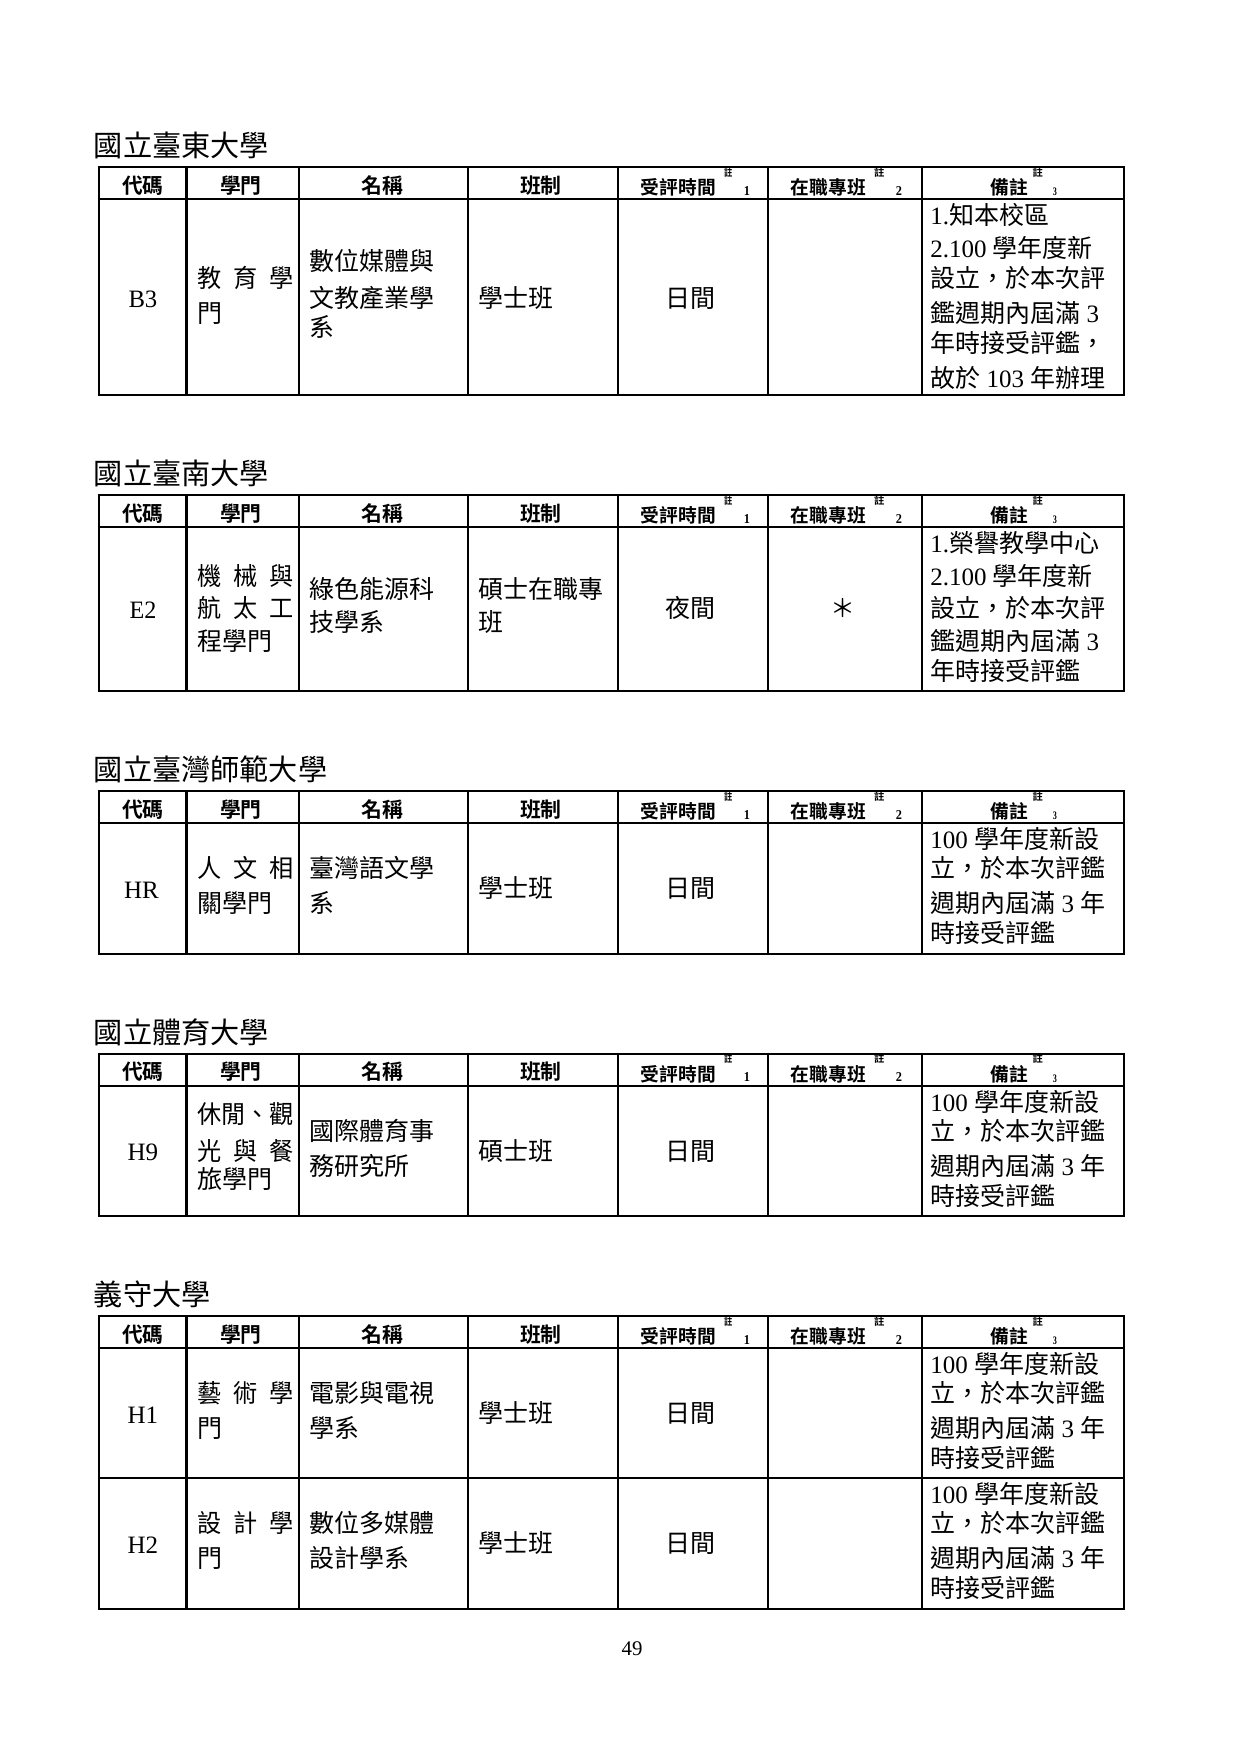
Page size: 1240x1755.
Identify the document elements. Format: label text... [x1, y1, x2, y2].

table_cell [619, 342, 734, 358]
table_cell [188, 528, 298, 558]
table_header 代碼 [100, 1055, 185, 1085]
table_cell 時接受評鑑 [923, 919, 1123, 948]
table_cell [619, 358, 734, 394]
table_cell [469, 1166, 617, 1181]
table_cell [886, 1479, 921, 1510]
table_cell [886, 1574, 921, 1603]
table_cell [886, 358, 921, 394]
table_header 學門 [188, 1317, 298, 1347]
table_header 註 [619, 496, 734, 506]
table_cell [469, 919, 617, 948]
table_cell [886, 1130, 921, 1146]
table_cell [734, 656, 767, 686]
table_cell [469, 686, 617, 690]
table_cell [886, 686, 921, 690]
table_cell 綠色能源科 [300, 559, 467, 604]
table_cell [769, 1087, 886, 1117]
table_header 註 [619, 168, 734, 178]
table_cell [469, 1211, 617, 1215]
table_header 班制 [469, 1055, 617, 1085]
table_header 2 [886, 1317, 921, 1347]
table_cell [619, 313, 734, 328]
table_cell [300, 358, 467, 394]
table_header 3 [1045, 1055, 1123, 1085]
table_cell 時接受評鑑 [923, 1181, 1123, 1211]
table_cell [734, 1539, 767, 1558]
table_cell [734, 328, 767, 342]
table_cell [886, 1195, 921, 1211]
table_cell [886, 1166, 921, 1181]
table_header 註 [769, 168, 886, 178]
table_cell [886, 277, 921, 293]
table_cell [734, 293, 767, 313]
table_cell [300, 1181, 467, 1195]
table_cell 臺灣語文學 [300, 855, 467, 883]
table_cell [586, 1444, 617, 1473]
table_cell [619, 1166, 734, 1181]
table_cell [886, 1408, 921, 1428]
table_cell [100, 824, 185, 855]
table_cell H1 [100, 1380, 185, 1428]
table_cell [769, 686, 886, 690]
table_cell [100, 624, 185, 637]
table_cell [469, 1574, 586, 1603]
table_header 名稱 [300, 792, 467, 822]
table_header 註 [769, 792, 886, 802]
table_cell [300, 342, 467, 358]
table_cell [886, 1349, 921, 1380]
table_cell 鑑週期內屆滿 3 [923, 293, 1123, 328]
table_cell [100, 637, 185, 656]
table_cell [469, 1473, 586, 1477]
table_cell [100, 1181, 185, 1195]
table_header 2 [886, 1055, 921, 1085]
table_cell [188, 342, 298, 358]
table_cell [188, 1349, 298, 1380]
table_cell [886, 1211, 921, 1215]
table_cell [469, 1087, 617, 1117]
table_cell [734, 263, 767, 277]
table_cell [734, 919, 767, 948]
table_cell [734, 1574, 767, 1603]
table_cell [99, 1610, 186, 1660]
table_cell [734, 855, 767, 883]
table_cell [100, 358, 185, 394]
table_cell [734, 1473, 767, 1477]
table_cell 2.100 學年度新 [923, 231, 1123, 263]
table_cell 日間 [619, 277, 734, 313]
table_cell [734, 1181, 767, 1195]
table_cell 100 學年度新設 [923, 1349, 1123, 1380]
table_cell 週期內屆滿 3 年 [923, 884, 1123, 919]
table_cell [769, 824, 886, 855]
table_cell 備註 [923, 1065, 1045, 1085]
table_cell [100, 1195, 185, 1211]
table_cell [469, 1559, 586, 1574]
table_cell [769, 1349, 886, 1380]
table_cell 學士班 [469, 277, 617, 313]
table_cell 系 [300, 884, 467, 919]
table_cell [734, 1146, 767, 1166]
table_cell [769, 1380, 886, 1408]
table_cell [769, 313, 886, 328]
table_cell [586, 1574, 617, 1603]
table_header 註 [923, 1317, 1045, 1327]
table_cell [769, 1146, 886, 1166]
table_cell 時接受評鑑 [923, 1444, 1123, 1473]
table_cell 系 [300, 313, 467, 342]
table_cell 人 文 相 [188, 855, 298, 883]
table_cell [619, 1444, 734, 1473]
table_cell 電影與電視 [300, 1380, 467, 1408]
table_cell [100, 313, 185, 328]
table_cell [769, 1479, 886, 1510]
table_header 班制 [469, 1317, 586, 1347]
table_cell [886, 1181, 921, 1195]
table_cell 設計學系 [300, 1539, 467, 1574]
table_header 班制 [469, 496, 617, 526]
table_cell [886, 1380, 921, 1408]
table_header 代碼 [100, 496, 185, 526]
table_cell 1.知本校區 [923, 200, 1123, 231]
table_cell 受評時間 [619, 179, 734, 198]
table_header 註 [769, 1055, 886, 1065]
table_header 名稱 [300, 496, 467, 526]
table_cell 立，於本次評鑑 [923, 855, 1123, 883]
table_cell [469, 1479, 586, 1510]
table_cell [300, 1444, 467, 1473]
table_cell [886, 263, 921, 277]
table_cell ＊ [769, 591, 886, 624]
table_cell [619, 824, 734, 855]
table_cell 光 與 餐 [188, 1130, 298, 1166]
table_cell [886, 1146, 921, 1166]
table_cell [734, 624, 767, 637]
table_cell [619, 624, 734, 637]
table_cell [619, 1473, 734, 1477]
table_cell [619, 328, 734, 342]
table_cell [769, 855, 886, 883]
table_cell [586, 1559, 617, 1574]
table_cell [469, 1117, 617, 1129]
table_cell [188, 1444, 298, 1473]
table_cell 學士班 [469, 855, 617, 903]
table_cell [886, 1444, 921, 1473]
table_cell 學士班 [469, 1510, 586, 1558]
table_header 代碼 [100, 792, 185, 822]
table_cell [299, 1610, 468, 1660]
table_cell 學系 [300, 1408, 467, 1443]
table_cell [300, 1479, 467, 1510]
table_cell [922, 1610, 1045, 1660]
table_header [586, 1317, 617, 1327]
table_cell [300, 637, 467, 656]
table_cell [188, 358, 298, 394]
table_cell 關學門 [188, 884, 298, 919]
table_header 名稱 [300, 1317, 467, 1347]
table_header 1 [734, 792, 767, 822]
table_cell [769, 1130, 886, 1146]
table_cell 在職專班 [769, 179, 886, 198]
table_cell 設 計 學 [188, 1510, 298, 1538]
table_cell [100, 1473, 185, 1477]
table_cell [769, 1166, 886, 1181]
table_cell 設立，於本次評 [923, 591, 1123, 624]
table_cell 日間 [619, 855, 734, 903]
table_cell [886, 342, 921, 358]
table_cell [586, 1473, 617, 1477]
table_cell [300, 824, 467, 855]
table_cell B3 [100, 277, 185, 313]
table_cell HR [100, 855, 185, 903]
table_cell [186, 1610, 299, 1660]
table_cell [734, 342, 767, 358]
table_cell [619, 1211, 734, 1215]
table_cell H2 [100, 1510, 185, 1558]
text 國立臺南大學 [94, 457, 1122, 492]
table_cell [469, 1349, 586, 1380]
table_cell 設立，於本次評 [923, 263, 1123, 293]
table_cell 備註 [923, 179, 1045, 198]
table_header 班制 [469, 792, 617, 822]
table_cell [586, 1349, 617, 1380]
table_cell 100 學年度新設 [923, 1087, 1123, 1117]
table_cell [734, 1444, 767, 1473]
table_cell 機 械 與 [188, 559, 298, 591]
table_cell [734, 231, 767, 263]
table_cell [619, 1559, 734, 1574]
table_header 1 [734, 1055, 767, 1085]
table_cell [468, 1610, 586, 1660]
table_cell [188, 231, 298, 263]
table_cell [886, 328, 921, 342]
table_header 註 [619, 1055, 734, 1065]
table_cell [469, 1195, 617, 1211]
table_cell [469, 656, 617, 686]
table_header 註 [769, 496, 886, 506]
table_cell [769, 1408, 886, 1428]
table_cell [300, 1211, 467, 1215]
table_cell [734, 1429, 767, 1443]
table_cell [188, 200, 298, 231]
table_cell [100, 342, 185, 358]
table_cell [619, 1479, 734, 1510]
table_cell [734, 1211, 767, 1215]
table_cell [769, 1574, 886, 1603]
table_cell [100, 1117, 185, 1129]
table_cell 休閒、觀 [188, 1087, 298, 1129]
table_header 註 [769, 1317, 886, 1327]
table_header 學門 [188, 496, 298, 526]
table_cell 2.100 學年度新 [923, 559, 1123, 591]
text 國立臺東大學 [94, 129, 1122, 164]
table_cell [619, 1429, 734, 1443]
table_header 1 [734, 168, 767, 198]
table_cell [769, 1181, 886, 1195]
table_cell 立，於本次評鑑 [923, 1510, 1123, 1538]
table_cell [100, 328, 185, 342]
table_cell [886, 904, 921, 919]
table_cell 學士班 [469, 1380, 586, 1428]
table_cell [769, 1429, 886, 1443]
table_cell 100 學年度新設 [923, 1479, 1123, 1510]
table_cell [619, 656, 734, 686]
table_cell [619, 263, 734, 277]
table_cell 門 [188, 1539, 298, 1574]
table_cell [300, 1574, 467, 1603]
table_cell [1045, 686, 1123, 690]
table_header 註 [619, 792, 734, 802]
table_cell [188, 328, 298, 342]
table_cell [469, 328, 617, 342]
table_cell [300, 919, 467, 948]
table_cell [886, 919, 921, 948]
table_cell [188, 1195, 298, 1211]
table_cell [923, 1473, 1123, 1477]
table_cell [769, 884, 886, 903]
table_cell 碩士班 [469, 1130, 617, 1166]
table_cell [734, 1117, 767, 1129]
table_cell [469, 904, 617, 919]
table_header 註 [923, 792, 1045, 802]
table_header 3 [1045, 1317, 1123, 1347]
table_cell [300, 656, 467, 686]
table_cell 文教產業學 [300, 277, 467, 313]
table_cell [886, 824, 921, 855]
table_header 1 [734, 1317, 767, 1347]
table_cell [886, 624, 921, 637]
table_cell [886, 293, 921, 313]
table_cell [100, 919, 185, 948]
table_cell [734, 313, 767, 328]
table_header 3 [1045, 792, 1123, 822]
table_cell [619, 904, 734, 919]
table_cell [100, 1574, 185, 1603]
text 國立體育大學 [94, 1015, 1122, 1050]
table_cell 在職專班 [769, 803, 886, 822]
table_cell [886, 1473, 921, 1477]
table_cell [734, 1610, 768, 1660]
table_cell 在職專班 [769, 1065, 886, 1085]
table_cell [586, 1408, 617, 1428]
table_cell [768, 1610, 886, 1660]
table_cell [769, 293, 886, 313]
table_cell [100, 904, 185, 919]
table_cell [188, 1473, 298, 1477]
table_cell [886, 200, 921, 231]
table_header 學門 [188, 792, 298, 822]
table_cell [188, 656, 298, 686]
table_header 學門 [188, 1055, 298, 1085]
table_cell [734, 904, 767, 919]
table_cell [769, 1195, 886, 1211]
table_cell [734, 824, 767, 855]
table_cell [769, 263, 886, 277]
table_cell [886, 1610, 922, 1660]
table_cell [886, 1559, 921, 1574]
table_cell [769, 1539, 886, 1558]
table_cell 備註 [923, 506, 1045, 526]
table_header 註 [619, 1317, 734, 1327]
table_cell [100, 263, 185, 277]
table_cell 門 [188, 1408, 298, 1443]
table_cell [300, 1349, 467, 1380]
table_cell [100, 1479, 185, 1510]
table_cell [100, 231, 185, 263]
table_cell [734, 200, 767, 231]
table_cell [886, 637, 921, 656]
table_cell [886, 605, 921, 624]
table_cell 國際體育事 [300, 1117, 467, 1146]
table_cell [923, 686, 1045, 690]
table_cell [886, 855, 921, 883]
table_cell [300, 1087, 467, 1117]
table_cell 鑑週期內屆滿 3 [923, 624, 1123, 656]
table_cell H9 [100, 1130, 185, 1166]
table_cell [469, 342, 617, 358]
table_cell [734, 1195, 767, 1211]
table_cell [923, 1211, 1045, 1215]
table_cell 備註 [923, 1328, 1045, 1347]
table_cell [469, 263, 617, 277]
table_cell [619, 528, 734, 558]
table_cell 班 [469, 605, 617, 637]
table_cell [300, 1195, 467, 1211]
table_header 註 [923, 1055, 1045, 1065]
table_cell 受評時間 [619, 506, 734, 526]
table_cell [886, 313, 921, 328]
table_cell 受評時間 [619, 1328, 734, 1347]
table_cell 1.榮譽教學中心 [923, 528, 1123, 558]
table_cell [469, 1429, 586, 1443]
table_cell [734, 605, 767, 624]
table_cell [100, 200, 185, 231]
table_cell [769, 200, 886, 231]
table_cell [619, 1349, 734, 1380]
table_cell [886, 559, 921, 591]
table_cell [619, 637, 734, 656]
table_header 3 [1045, 168, 1123, 198]
table_cell [619, 231, 734, 263]
table_cell [886, 656, 921, 686]
table_cell [619, 1117, 734, 1129]
table_cell [769, 559, 886, 591]
table_cell [469, 528, 617, 558]
table_cell [734, 358, 767, 394]
table_cell [886, 231, 921, 263]
table_cell [469, 200, 617, 231]
table_cell [886, 1510, 921, 1538]
table_cell [769, 637, 886, 656]
table_cell [586, 1479, 617, 1510]
table_cell [100, 1087, 185, 1117]
table_header 2 [886, 496, 921, 526]
table_cell [586, 1539, 617, 1558]
table_cell [469, 824, 617, 855]
table_cell [300, 686, 467, 690]
table_cell 數位多媒體 [300, 1510, 467, 1538]
table_cell 務研究所 [300, 1146, 467, 1181]
table_cell [300, 200, 467, 231]
table_cell [734, 277, 767, 293]
table_cell 在職專班 [769, 506, 886, 526]
table_header 名稱 [300, 168, 467, 198]
table_cell [769, 919, 886, 948]
table_cell [734, 1408, 767, 1428]
table_header 班制 [469, 168, 617, 198]
table_cell 程學門 [188, 624, 298, 656]
table_cell [619, 559, 734, 591]
table_cell [734, 1087, 767, 1117]
table_header 學門 [188, 168, 298, 198]
table_cell 備註 [923, 803, 1045, 822]
table_cell [469, 231, 617, 263]
table_cell [188, 1479, 298, 1510]
table_cell [734, 559, 767, 591]
table_cell 49 [586, 1610, 734, 1660]
table_cell [188, 919, 298, 948]
table_cell 週期內屆滿 3 年 [923, 1146, 1123, 1181]
table_cell [100, 1444, 185, 1473]
table_cell [100, 1211, 185, 1215]
table_cell [619, 1195, 734, 1211]
table_cell [188, 686, 298, 690]
table_cell [886, 1087, 921, 1117]
table_cell [769, 1510, 886, 1538]
table_cell [1045, 1211, 1123, 1215]
table_cell [886, 884, 921, 903]
table_cell 時接受評鑑 [923, 1574, 1123, 1603]
table_cell 受評時間 [619, 803, 734, 822]
table_cell [300, 528, 467, 558]
table_cell [469, 313, 617, 328]
table_cell 夜間 [619, 591, 734, 624]
table_header 名稱 [300, 1055, 467, 1085]
table_cell [769, 624, 886, 637]
table_cell [769, 528, 886, 558]
table_cell [769, 1473, 886, 1477]
table_cell [619, 200, 734, 231]
table_cell [469, 1444, 586, 1473]
table_cell 航 太 工 [188, 591, 298, 624]
table_cell 100 學年度新設 [923, 824, 1123, 855]
table_cell [469, 1181, 617, 1195]
table_cell [100, 528, 185, 558]
table_cell [619, 686, 734, 690]
table_cell 技學系 [300, 605, 467, 637]
table_cell [769, 342, 886, 358]
table_cell [100, 1429, 185, 1443]
table_cell [734, 1559, 767, 1574]
table_cell [734, 884, 767, 903]
table_cell 教 育 學 [188, 263, 298, 293]
table_cell [100, 1166, 185, 1181]
table_header 代碼 [100, 1317, 185, 1347]
table_cell [586, 1510, 617, 1538]
table_cell [769, 328, 886, 342]
table_cell [886, 1539, 921, 1558]
table_cell [188, 1574, 298, 1603]
table_cell [619, 1574, 734, 1603]
table_cell [100, 559, 185, 591]
table_header 代碼 [100, 168, 185, 198]
table_header 3 [1045, 496, 1123, 526]
table_cell 週期內屆滿 3 年 [923, 1539, 1123, 1574]
table_cell [734, 1349, 767, 1380]
table_cell 立，於本次評鑑 [923, 1380, 1123, 1408]
table_cell [188, 824, 298, 855]
table_cell 受評時間 [619, 1065, 734, 1085]
table_cell [769, 231, 886, 263]
table_cell [886, 1117, 921, 1129]
table_cell [769, 1559, 886, 1574]
table_cell 日間 [619, 1510, 734, 1558]
table_cell [100, 656, 185, 686]
table_cell 年時接受評鑑， [923, 328, 1123, 358]
table_cell [586, 1328, 617, 1347]
table_cell 週期內屆滿 3 年 [923, 1408, 1123, 1443]
table_header 2 [886, 792, 921, 822]
table_cell [769, 1444, 886, 1473]
table_cell [769, 656, 886, 686]
table_cell [469, 358, 617, 394]
table_cell [769, 358, 886, 394]
table_cell 立，於本次評鑑 [923, 1117, 1123, 1146]
table_cell 門 [188, 293, 298, 328]
table_header 2 [886, 168, 921, 198]
table_cell [769, 1117, 886, 1129]
table_cell [734, 1380, 767, 1408]
table_cell [886, 591, 921, 604]
table_cell [734, 1130, 767, 1146]
table_header 註 [923, 496, 1045, 506]
table_cell [769, 1211, 886, 1215]
table_header 註 [923, 168, 1045, 178]
table_cell [469, 637, 617, 656]
table_cell [100, 1559, 185, 1574]
table_cell [619, 1087, 734, 1117]
table_cell [619, 1181, 734, 1195]
table_cell [734, 1479, 767, 1510]
table_cell 年時接受評鑑 [923, 656, 1123, 686]
table_cell [886, 528, 921, 558]
table_cell 藝 術 學 [188, 1380, 298, 1408]
table_cell 碩士在職專 [469, 559, 617, 604]
table_cell [734, 1166, 767, 1181]
table_cell E2 [100, 591, 185, 624]
table_cell [100, 686, 185, 690]
table_cell [734, 686, 767, 690]
text 國立臺灣師範大學 [94, 753, 1122, 788]
table_cell 數位媒體與 [300, 231, 467, 277]
table_cell [734, 637, 767, 656]
table_cell 故於 103 年辦理 [923, 358, 1123, 394]
table_cell [586, 1429, 617, 1443]
text 義守大學 [94, 1278, 1122, 1313]
table_cell [734, 528, 767, 558]
table_cell [734, 1510, 767, 1538]
table_header 1 [734, 496, 767, 526]
table_cell 日間 [619, 1130, 734, 1166]
table_cell 旅學門 [188, 1166, 298, 1195]
table_cell [734, 591, 767, 604]
table_cell [619, 919, 734, 948]
table_cell [1045, 1610, 1124, 1660]
table_cell [188, 1211, 298, 1215]
table_cell [769, 277, 886, 293]
table_cell [886, 1429, 921, 1443]
table_cell [769, 904, 886, 919]
table_cell [586, 1380, 617, 1408]
table_cell 在職專班 [769, 1328, 886, 1347]
table_cell [300, 1473, 467, 1477]
table_cell 日間 [619, 1380, 734, 1428]
table_cell [100, 1349, 185, 1380]
